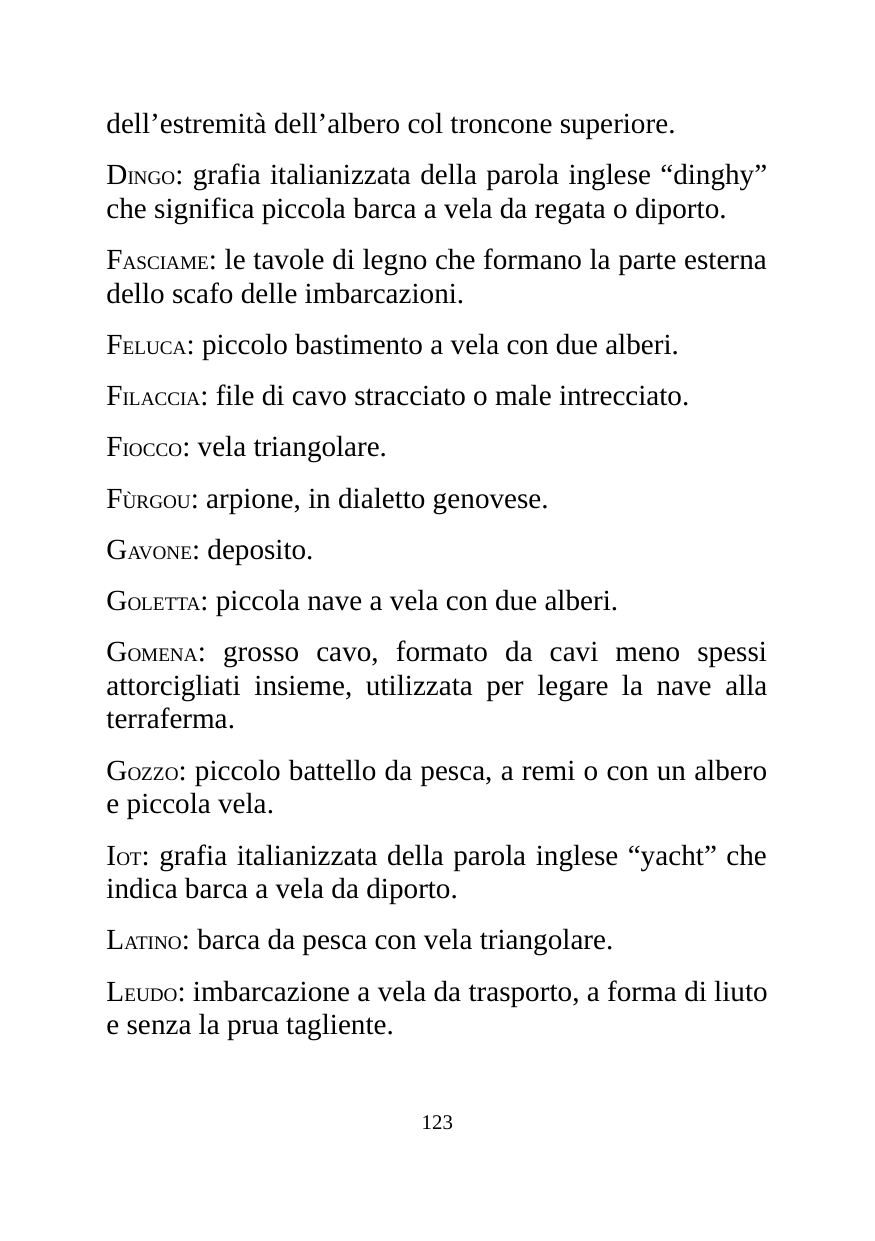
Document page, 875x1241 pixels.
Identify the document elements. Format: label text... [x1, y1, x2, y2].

text Leudo: imbarcazione a vela da trasporto, a forma di liuto e senza la prua tagliente. [106, 974, 768, 1041]
text Fasciame: le tavole di legno che formano la parte esterna dello scafo delle imbarcazioni. [106, 242, 768, 309]
text Fùrgou: arpione, in dialetto genovese. [106, 481, 768, 514]
text Gomena: grosso cavo, formato da cavi meno spessi attorcigliati insieme, utilizzata per legare la nave alla terraferma. [106, 634, 768, 735]
text dell’estremità dell’albero col troncone superiore. [106, 106, 768, 140]
text Goletta: piccola nave a vela con due alberi. [106, 583, 768, 617]
text Gavone: deposito. [106, 532, 768, 566]
text Fiocco: vela triangolare. [106, 429, 768, 463]
text Feluca: piccolo bastimento a vela con due alberi. [106, 327, 768, 361]
text Gozzo: piccolo battello da pesca, a remi o con un albero e piccola vela. [106, 753, 768, 820]
text Dingo: grafia italianizzata della parola inglese “dinghy” che significa piccola barca a vela da regata o diporto. [106, 157, 768, 224]
text Iot: grafia italianizzata della parola inglese “yacht” che indica barca a vela da diporto. [106, 838, 768, 905]
text Latino: barca da pesca con vela triangolare. [106, 922, 768, 956]
text Filaccia: file di cavo stracciato o male intrecciato. [106, 378, 768, 412]
